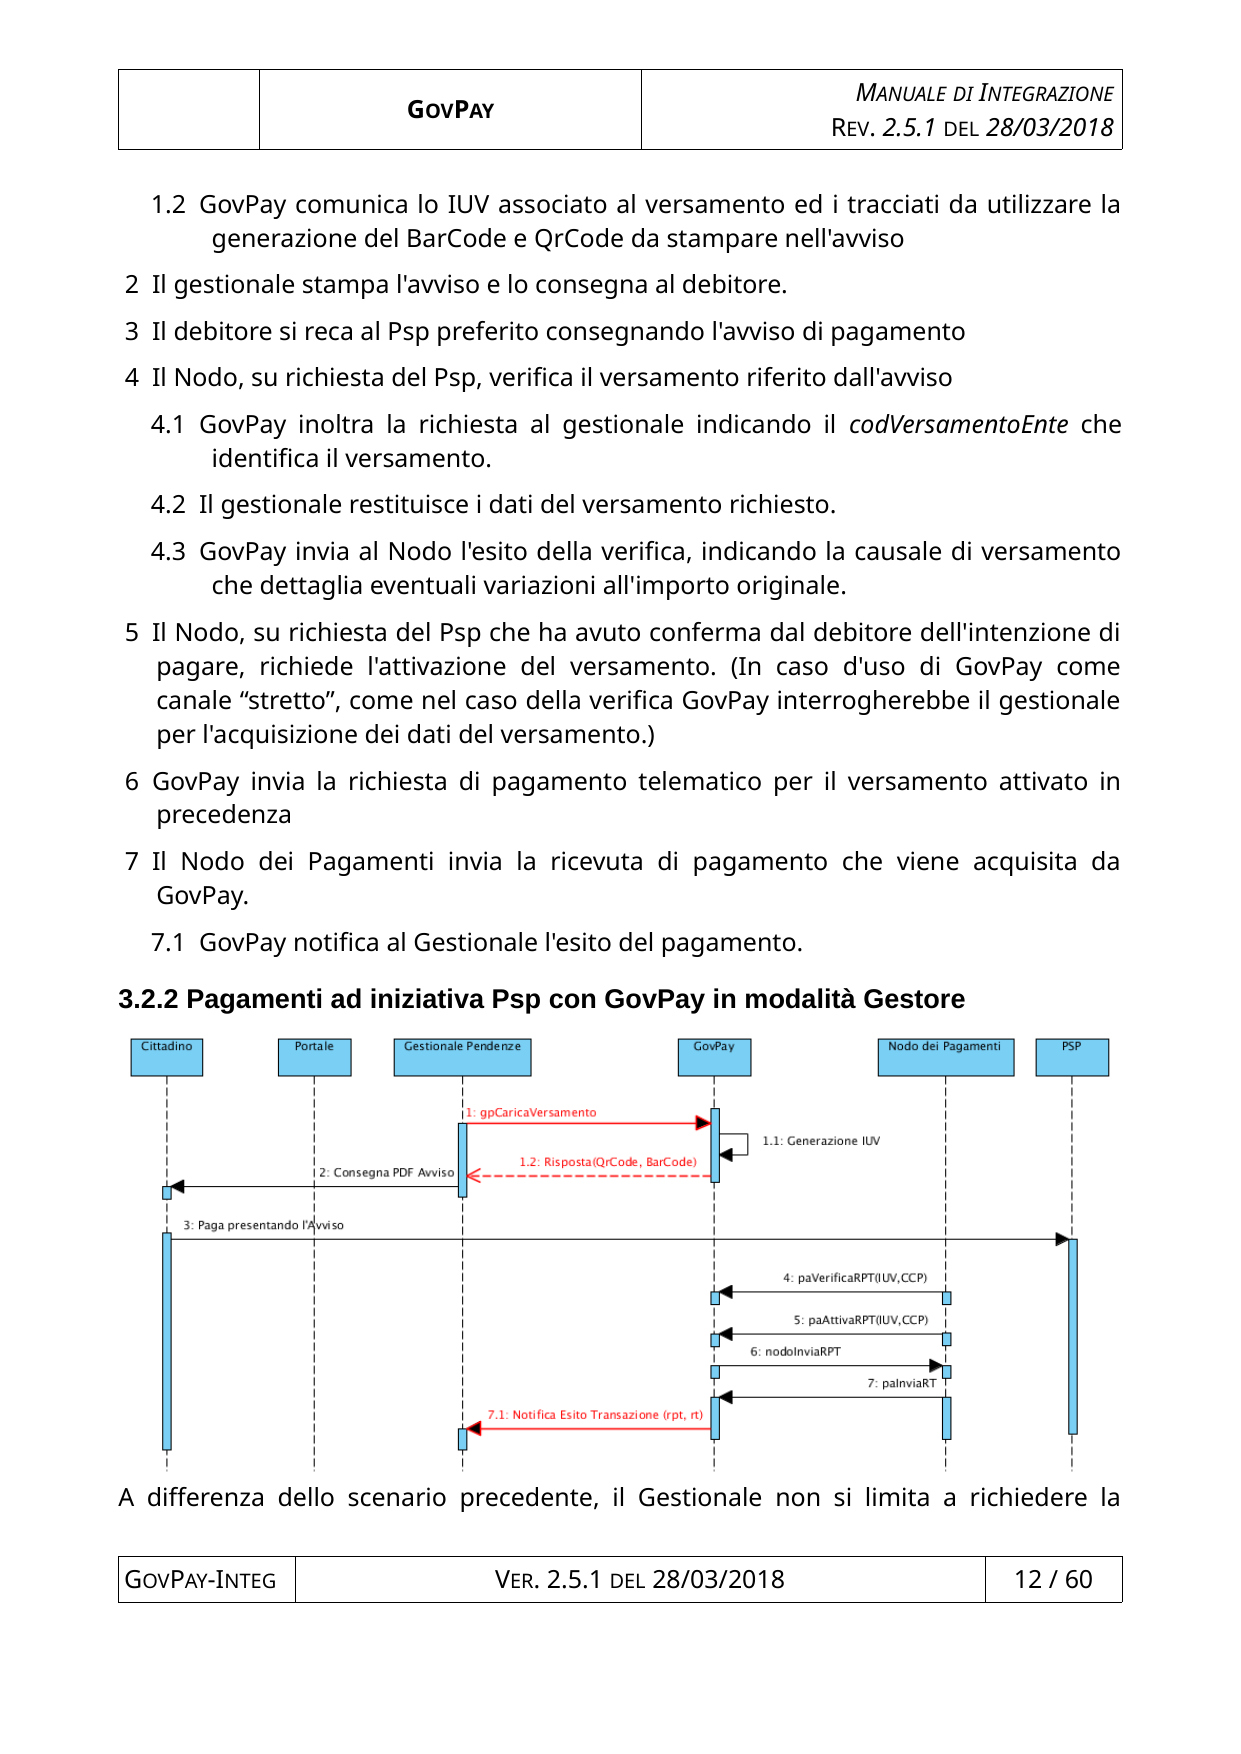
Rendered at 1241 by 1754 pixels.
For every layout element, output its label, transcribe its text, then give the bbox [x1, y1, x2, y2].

list Il gestionale restituisce i dati del versamento richiesto. [144, 487, 1122, 521]
list GovPay invia la richiesta di pagamento telematico per il versamento attivato in precedenza [118, 763, 1122, 831]
list GovPay comunica lo IUV associato al versamento ed i tracciati da utilizzare la generazione del BarCode e QrCode da stampare nell'avviso [144, 186, 1122, 254]
list Il debitore si reca al Psp preferito consegnando l'avviso di pagamento [118, 313, 1122, 347]
list Il gestionale stampa l'avviso e lo consegna al debitore. [118, 267, 1122, 301]
subtitle Pagamenti ad iniziativa Psp con GovPay in modalità Gestore [118, 983, 1122, 1015]
list Il Nodo, su richiesta del Psp che ha avuto conferma dal debitore dell'intenzione di pagare, richiede l'attivazione del versamento. (In caso d'uso di GovPay come canale “stretto”, come nel caso della verifica GovPay interrogherebbe il gestionale per l'acquisizione dei dati del versamento.) [118, 614, 1122, 751]
list GovPay invia al Nodo l'esito della verifica, indicando la causale di versamento che dettaglia eventuali variazioni all'importo originale. [144, 534, 1122, 602]
list GovPay notifica al Gestionale l'esito del pagamento. [144, 924, 1122, 958]
list Il Nodo dei Pagamenti invia la ricevuta di pagamento che viene acquisita da GovPay. [118, 844, 1122, 912]
picture [118, 1027, 1123, 1480]
list GovPay inoltra la richiesta al gestionale indicando il codVersamentoEnte che identifica il versamento. [144, 407, 1122, 475]
list Il Nodo, su richiesta del Psp, verifica il versamento riferito dall'avviso [118, 360, 1122, 394]
text A differenza dello scenario precedente, il Gestionale non si limita a richiedere la [118, 1480, 1122, 1513]
